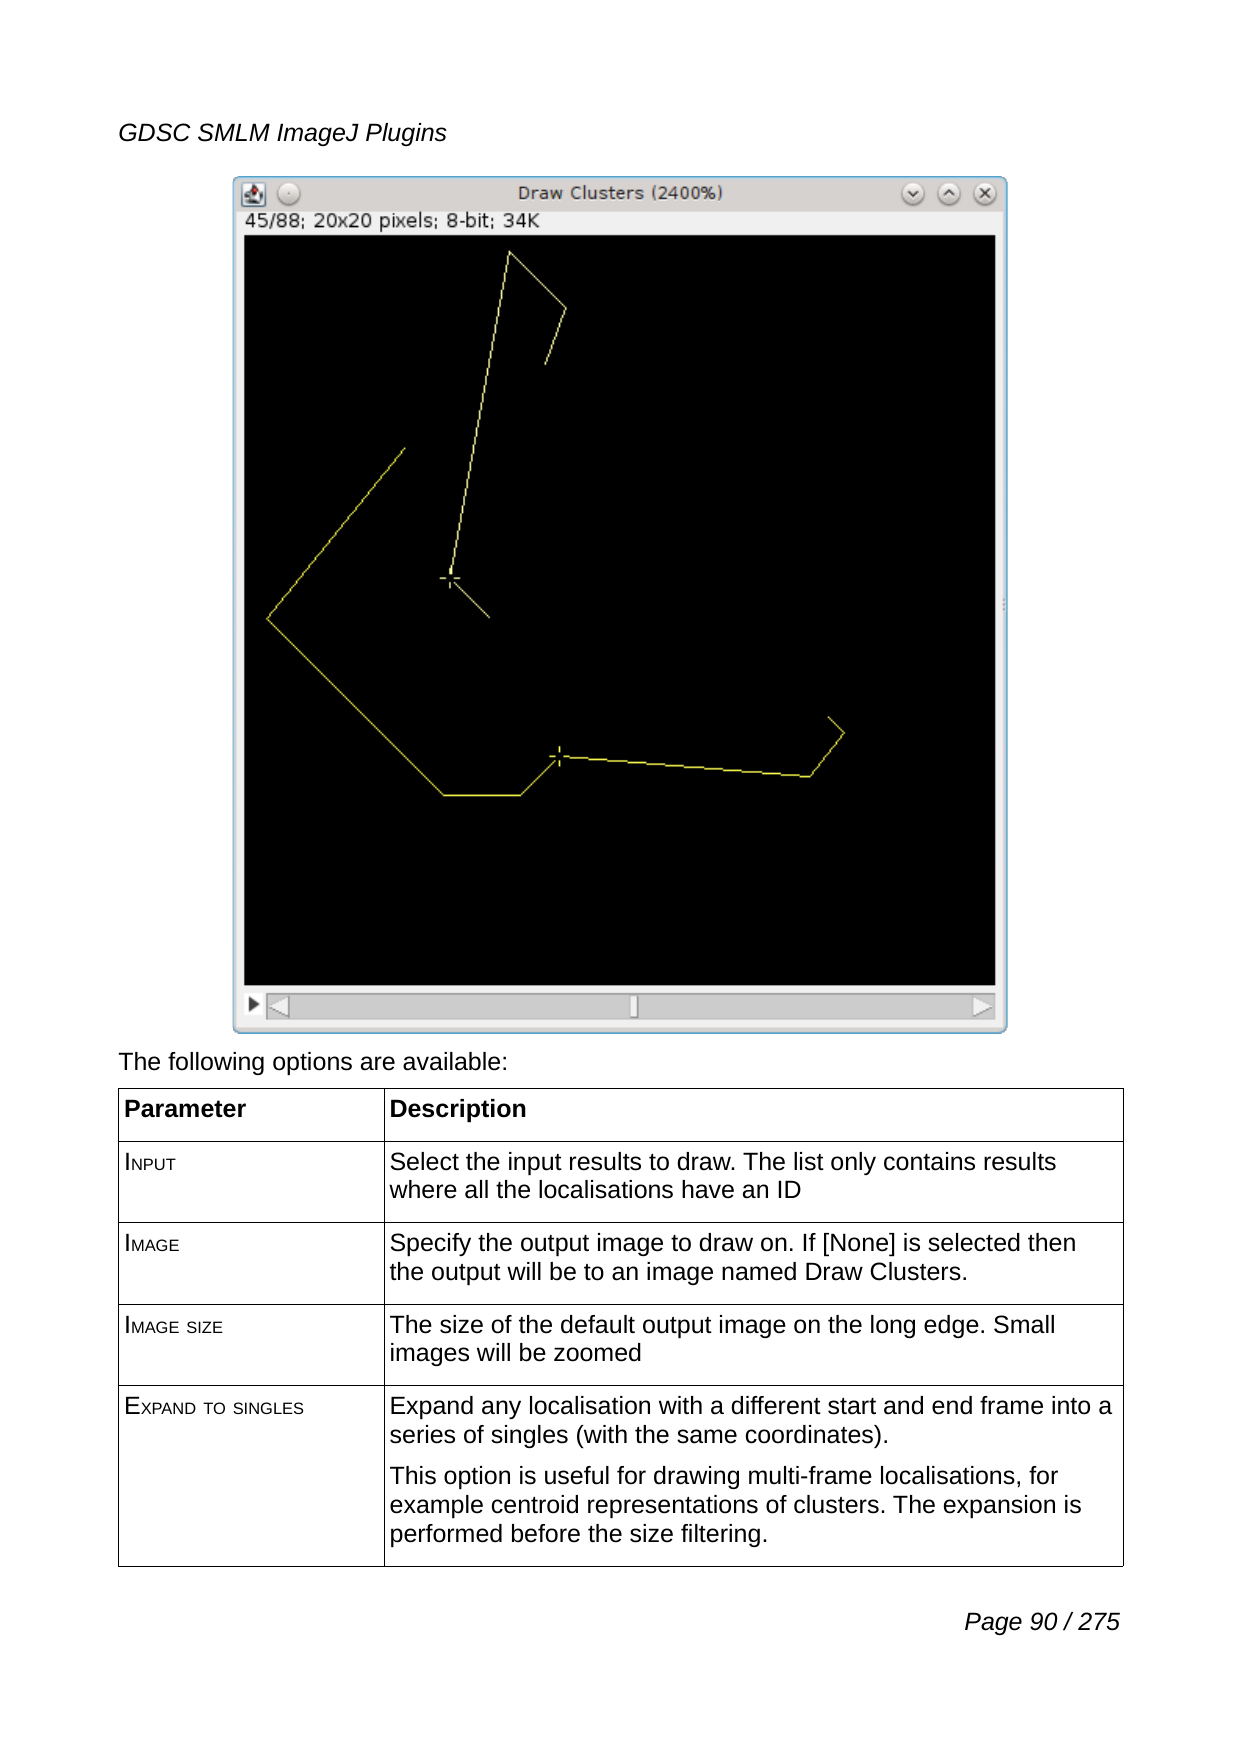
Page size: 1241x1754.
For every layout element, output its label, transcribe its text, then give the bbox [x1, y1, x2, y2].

table_cell Expand any localisation with a different start and end frame into a series of singles (with the same coordinates). This option is useful for drawing multi-frame localisations, for example centroid representations of clusters. The expansion is performed before the size filtering. [385, 1386, 1123, 1566]
table_cell The size of the default output image on the long edge. Small images will be zoomed [385, 1305, 1123, 1385]
table_cell Image size [119, 1305, 384, 1385]
table_header Description [385, 1089, 1123, 1141]
picture [232, 176, 1008, 1034]
table_header Parameter [119, 1089, 384, 1141]
table_cell Input [119, 1142, 384, 1222]
text The following options are available: [118, 1047, 1122, 1075]
table_cell Specify the output image to draw on. If [None] is selected then the output will be to an image named Draw Clusters. [385, 1223, 1123, 1304]
table_cell Select the input results to draw. The list only contains results where all the localisations have an ID [385, 1142, 1123, 1222]
table_cell Expand to singles [119, 1386, 384, 1566]
table_cell Image [119, 1223, 384, 1304]
